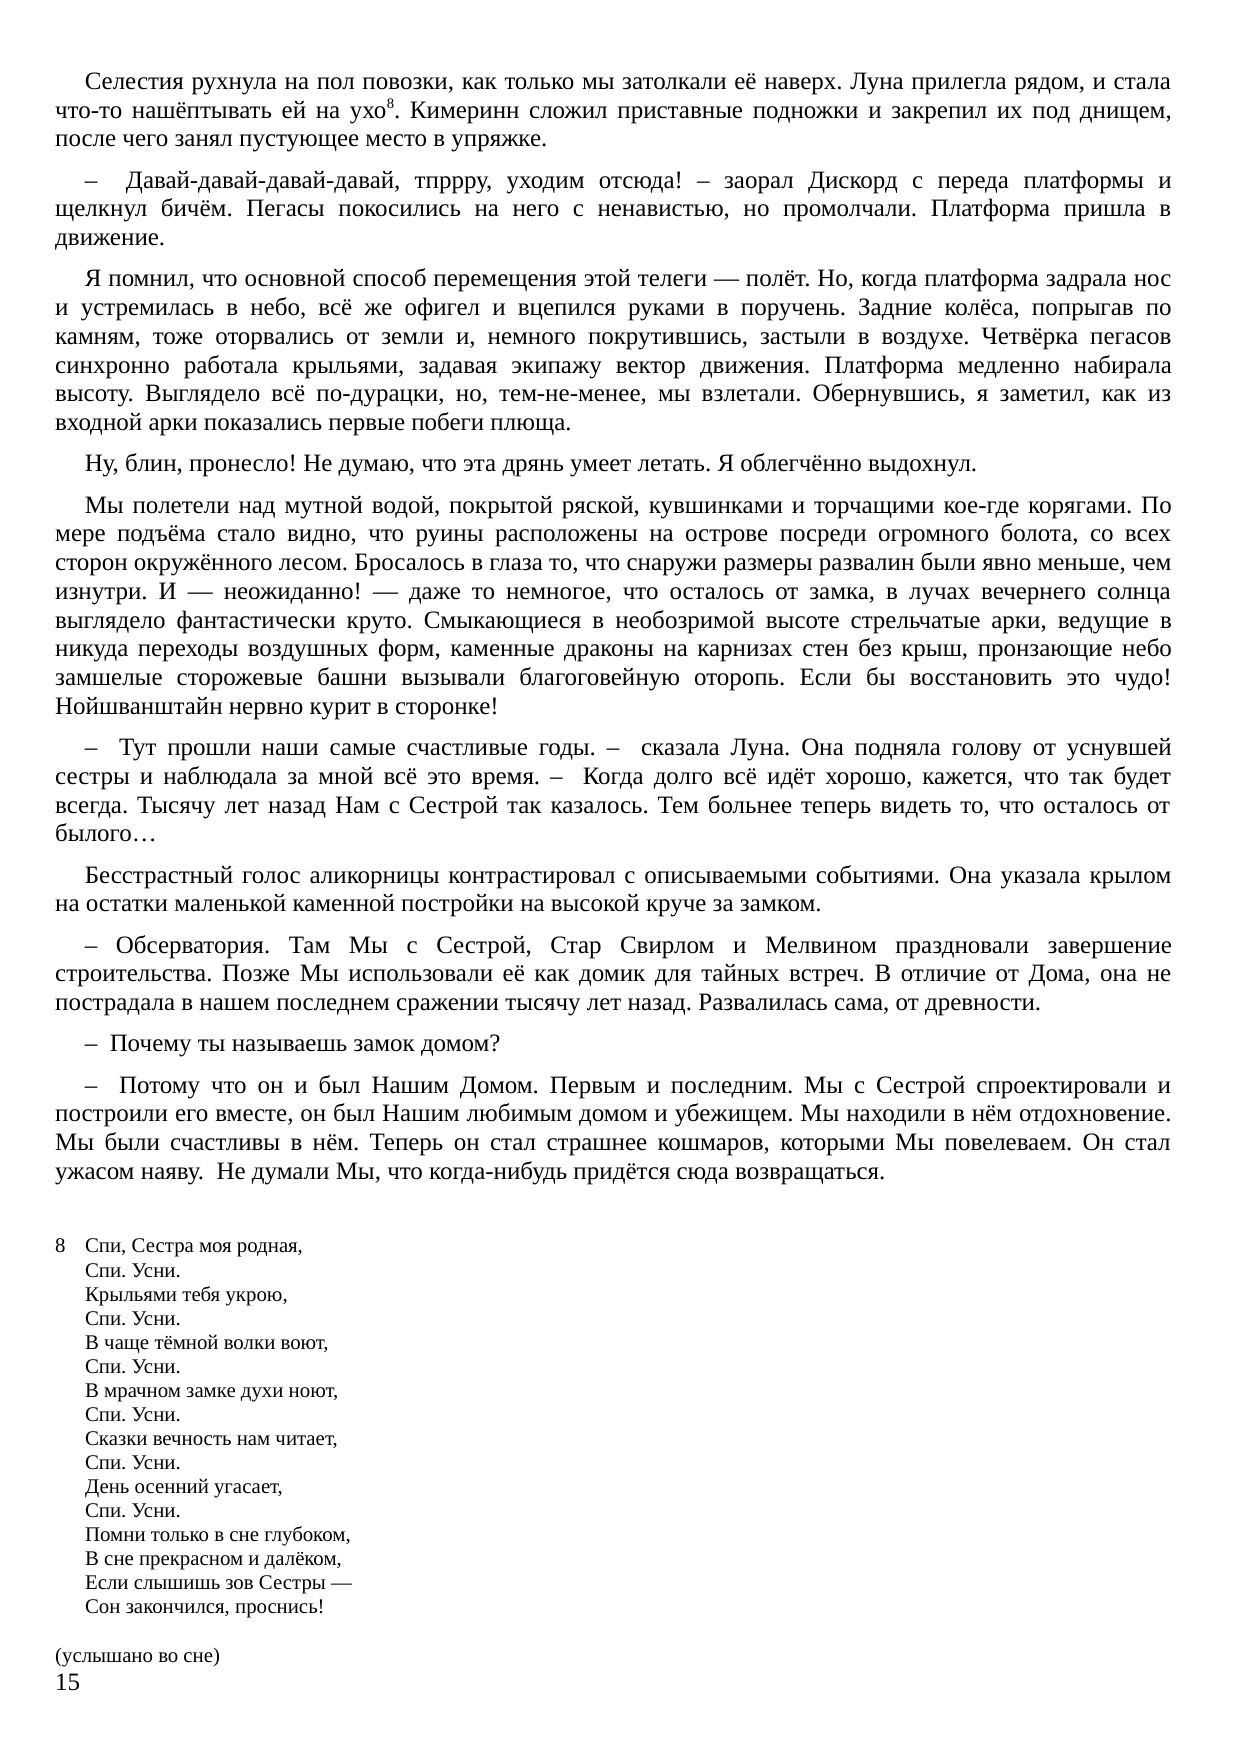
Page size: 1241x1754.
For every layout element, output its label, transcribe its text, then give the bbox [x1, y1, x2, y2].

text Спи, Сестра моя родная, Спи. Усни. Крыльями тебя укрою, Спи. Усни. [55, 1233, 1173, 1330]
text Сказки вечность нам читает, Спи. Усни. День осенний угасает, Спи. Усни. Помни только в сне глубоком, [55, 1426, 1173, 1546]
text Бесстрастный голос аликорницы контрастировал с описываемыми событиями. Она указала крылом на остатки маленькой каменной постройки на высокой круче за замком. [55, 860, 1173, 917]
text (услышано во сне) [55, 1642, 1173, 1667]
text – Обсерватория. Там Мы с Сестрой, Стар Свирлом и Мелвином праздновали завершение строительства. Позже Мы использовали её как домик для тайных встреч. В отличие от Дома, она не пострадала в нашем последнем сражении тысячу лет назад. Развалилась сама, от древности. [55, 930, 1173, 1016]
text – Тут прошли наши самые счастливые годы. – сказала Луна. Она подняла голову от уснувшей сестры и наблюдала за мной всё это время. – Когда долго всё идёт хорошо, кажется, что так будет всегда. Тысячу лет назад Нам с Сестрой так казалось. Тем больнее теперь видеть то, что осталось от былого… [55, 732, 1173, 847]
text – Давай-давай-давай-давай, тпррру, уходим отсюда! – заорал Дискорд с переда платформы и щелкнул бичём. Пегасы покосились на него с ненавистью, но промолчали. Платформа пришла в движение. [55, 165, 1173, 251]
text – Потому что он и был Нашим Домом. Первым и последним. Мы с Сестрой спроектировали и построили его вместе, он был Нашим любимым домом и убежищем. Мы находили в нём отдохновение. Мы были счастливы в нём. Теперь он стал страшнее кошмаров, которыми Мы повелеваем. Он стал ужасом наяву. Не думали Мы, что когда-нибудь придётся сюда возвращаться. [55, 1070, 1173, 1185]
text Я помнил, что основной способ перемещения этой телеги — полёт. Но, когда платформа задрала нос и устремилась в небо, всё же офигел и вцепился руками в поручень. Задние колёса, попрыгав по камням, тоже оторвались от земли и, немного покрутившись, застыли в воздухе. Четвёрка пегасов синхронно работала крыльями, задавая экипажу вектор движения. Платформа медленно набирала высоту. Выглядело всё по-дурацки, но, тем-не-менее, мы взлетали. Обернувшись, я заметил, как из входной арки показались первые побеги плюща. [55, 263, 1173, 436]
text Ну, блин, пронесло! Не думаю, что эта дрянь умеет летать. Я облегчённо выдохнул. [55, 448, 1173, 477]
text Селестия рухнула на пол повозки, как только мы затолкали её наверх. Луна прилегла рядом, и стала что-то нашёптывать ей на ухо. Кимеринн сложил приставные подножки и закрепил их под днищем, после чего занял пустующее место в упряжке. [55, 66, 1173, 152]
text В мрачном замке духи ноют, Спи. Усни. [55, 1378, 1173, 1426]
text В сне прекрасном и далёком, Если слышишь зов Сестры — Сон закончился, проснись! [55, 1546, 1173, 1642]
text В чаще тёмной волки воют, Спи. Усни. [55, 1330, 1173, 1378]
text Мы полетели над мутной водой, покрытой ряской, кувшинками и торчащими кое-где корягами. По мере подъёма стало видно, что руины расположены на острове посреди огромного болота, со всех сторон окружённого лесом. Бросалось в глаза то, что снаружи размеры развалин были явно меньше, чем изнутри. И — неожиданно! — даже то немногое, что осталось от замка, в лучах вечернего солнца выглядело фантастически круто. Смыкающиеся в необозримой высоте стрельчатые арки, ведущие в никуда переходы воздушных форм, каменные драконы на карнизах стен без крыш, пронзающие небо замшелые сторожевые башни вызывали благоговейную оторопь. Если бы восстановить это чудо! Нойшванштайн нервно курит в сторонке! [55, 490, 1173, 720]
text – Почему ты называешь замок домом? [55, 1028, 1173, 1057]
